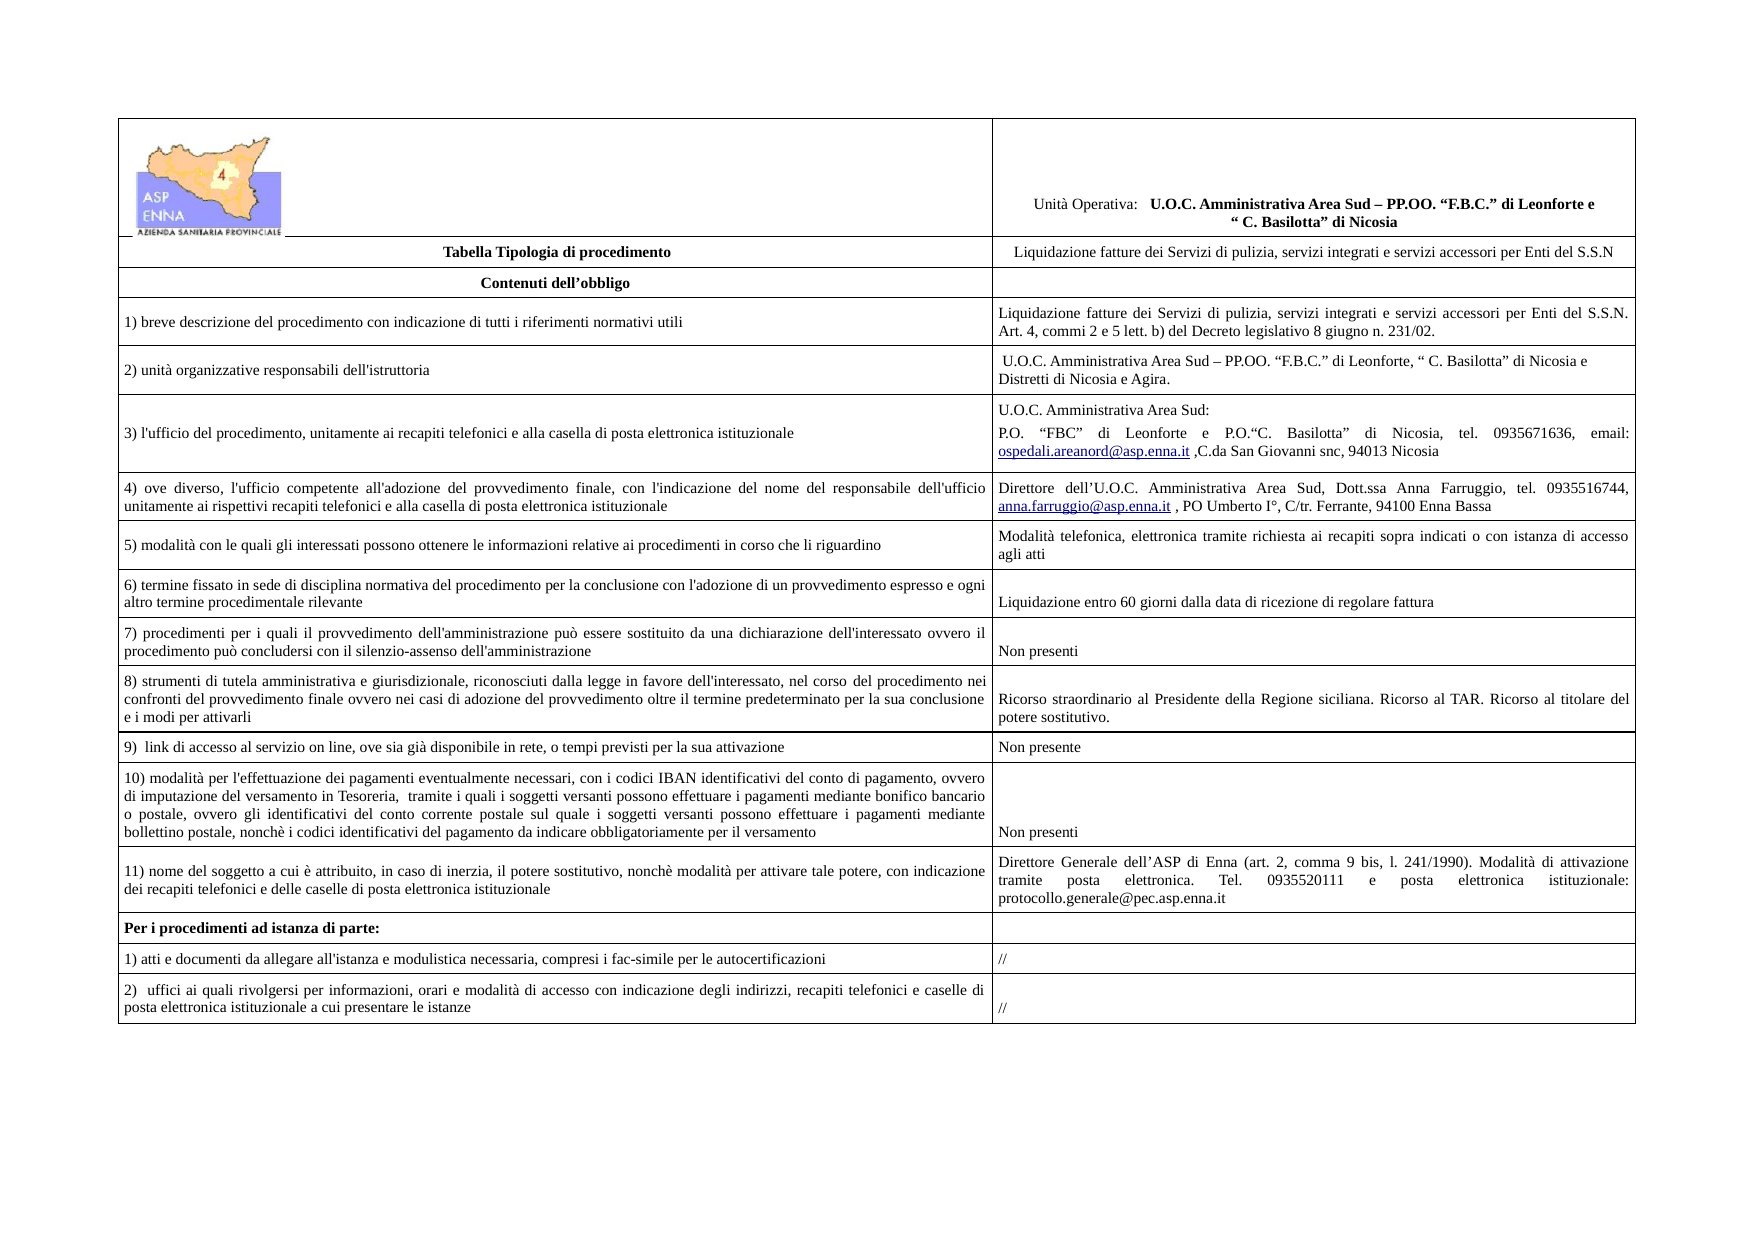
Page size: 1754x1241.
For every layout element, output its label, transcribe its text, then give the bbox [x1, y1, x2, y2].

table_header [119, 119, 992, 236]
table_cell [993, 268, 1635, 297]
table_cell 5) modalità con le quali gli interessati possono ottenere le informazioni relative ai procedimenti in corso che li riguardino [119, 521, 992, 568]
table_cell Non presente [993, 733, 1635, 762]
table_cell 8) strumenti di tutela amministrativa e giurisdizionale, riconosciuti dalla legge in favore dell'interessato, nel corso del procedimento nei confronti del provvedimento finale ovvero nei casi di adozione del provvedimento oltre il termine predeterminato per la sua conclusione e i modi per attivarli [119, 666, 992, 731]
table_cell 6) termine fissato in sede di disciplina normativa del procedimento per la conclusione con l'adozione di un provvedimento espresso e ogni altro termine procedimentale rilevante [119, 570, 992, 617]
table_cell 1) atti e documenti da allegare all'istanza e modulistica necessaria, compresi i fac-simile per le autocertificazioni [119, 944, 992, 973]
table_cell 2) uffici ai quali rivolgersi per informazioni, orari e modalità di accesso con indicazione degli indirizzi, recapiti telefonici e caselle di posta elettronica istituzionale a cui presentare le istanze [119, 974, 992, 1022]
table_cell 2) unità organizzative responsabili dell'istruttoria [119, 346, 992, 394]
table_cell Ricorso straordinario al Presidente della Regione siciliana. Ricorso al TAR. Ricorso al titolare del potere sostitutivo. [993, 666, 1635, 731]
picture [132, 132, 286, 237]
table_cell // [993, 944, 1635, 973]
table_cell Direttore dell’U.O.C. Amministrativa Area Sud, Dott.ssa Anna Farruggio, tel. 0935516744, anna.farruggio@asp.enna.it , PO Umberto I°, C/tr. Ferrante, 94100 Enna Bassa [993, 473, 1635, 520]
table_cell Liquidazione fatture dei Servizi di pulizia, servizi integrati e servizi accessori per Enti del S.S.N [993, 237, 1635, 267]
table_cell 10) modalità per l'effettuazione dei pagamenti eventualmente necessari, con i codici IBAN identificativi del conto di pagamento, ovvero di imputazione del versamento in Tesoreria, tramite i quali i soggetti versanti possono effettuare i pagamenti mediante bonifico bancario o postale, ovvero gli identificativi del conto corrente postale sul quale i soggetti versanti possono effettuare i pagamenti mediante bollettino postale, nonchè i codici identificativi del pagamento da indicare obbligatoriamente per il versamento [119, 763, 992, 846]
table_cell Tabella Tipologia di procedimento [119, 237, 992, 267]
table_cell Modalità telefonica, elettronica tramite richiesta ai recapiti sopra indicati o con istanza di accesso agli atti [993, 521, 1635, 568]
table_cell 7) procedimenti per i quali il provvedimento dell'amministrazione può essere sostituito da una dichiarazione dell'interessato ovvero il procedimento può concludersi con il silenzio-assenso dell'amministrazione [119, 618, 992, 665]
table_cell 3) l'ufficio del procedimento, unitamente ai recapiti telefonici e alla casella di posta elettronica istituzionale [119, 395, 992, 472]
table_cell 9) link di accesso al servizio on line, ove sia già disponibile in rete, o tempi previsti per la sua attivazione [119, 733, 992, 762]
table_cell [993, 913, 1635, 943]
table_cell Non presenti [993, 763, 1635, 846]
table_cell Per i procedimenti ad istanza di parte: [119, 913, 992, 943]
table_cell Liquidazione fatture dei Servizi di pulizia, servizi integrati e servizi accessori per Enti del S.S.N. Art. 4, commi 2 e 5 lett. b) del Decreto legislativo 8 giugno n. 231/02. [993, 298, 1635, 345]
table_cell U.O.C. Amministrativa Area Sud – PP.OO. “F.B.C.” di Leonforte, “ C. Basilotta” di Nicosia e Distretti di Nicosia e Agira. [993, 346, 1635, 394]
table_cell 4) ove diverso, l'ufficio competente all'adozione del provvedimento finale, con l'indicazione del nome del responsabile dell'ufficio unitamente ai rispettivi recapiti telefonici e alla casella di posta elettronica istituzionale [119, 473, 992, 520]
table_cell 11) nome del soggetto a cui è attribuito, in caso di inerzia, il potere sostitutivo, nonchè modalità per attivare tale potere, con indicazione dei recapiti telefonici e delle caselle di posta elettronica istituzionale [119, 847, 992, 912]
table_cell Liquidazione entro 60 giorni dalla data di ricezione di regolare fattura [993, 570, 1635, 617]
table_header Unità Operativa: U.O.C. Amministrativa Area Sud – PP.OO. “F.B.C.” di Leonforte e “ C. Basilotta” di Nicosia [993, 119, 1635, 236]
table_cell Non presenti [993, 618, 1635, 665]
table_cell U.O.C. Amministrativa Area Sud: P.O. “FBC” di Leonforte e P.O.“C. Basilotta” di Nicosia, tel. 0935671636, email: ospedali.areanord@asp.enna.it ,C.da San Giovanni snc, 94013 Nicosia [993, 395, 1635, 472]
table_cell Direttore Generale dell’ASP di Enna (art. 2, comma 9 bis, l. 241/1990). Modalità di attivazione tramite posta elettronica. Tel. 0935520111 e posta elettronica istituzionale: protocollo.generale@pec.asp.enna.it [993, 847, 1635, 912]
table_cell Contenuti dell’obbligo [119, 268, 992, 297]
table_cell // [993, 974, 1635, 1022]
table_cell 1) breve descrizione del procedimento con indicazione di tutti i riferimenti normativi utili [119, 298, 992, 345]
